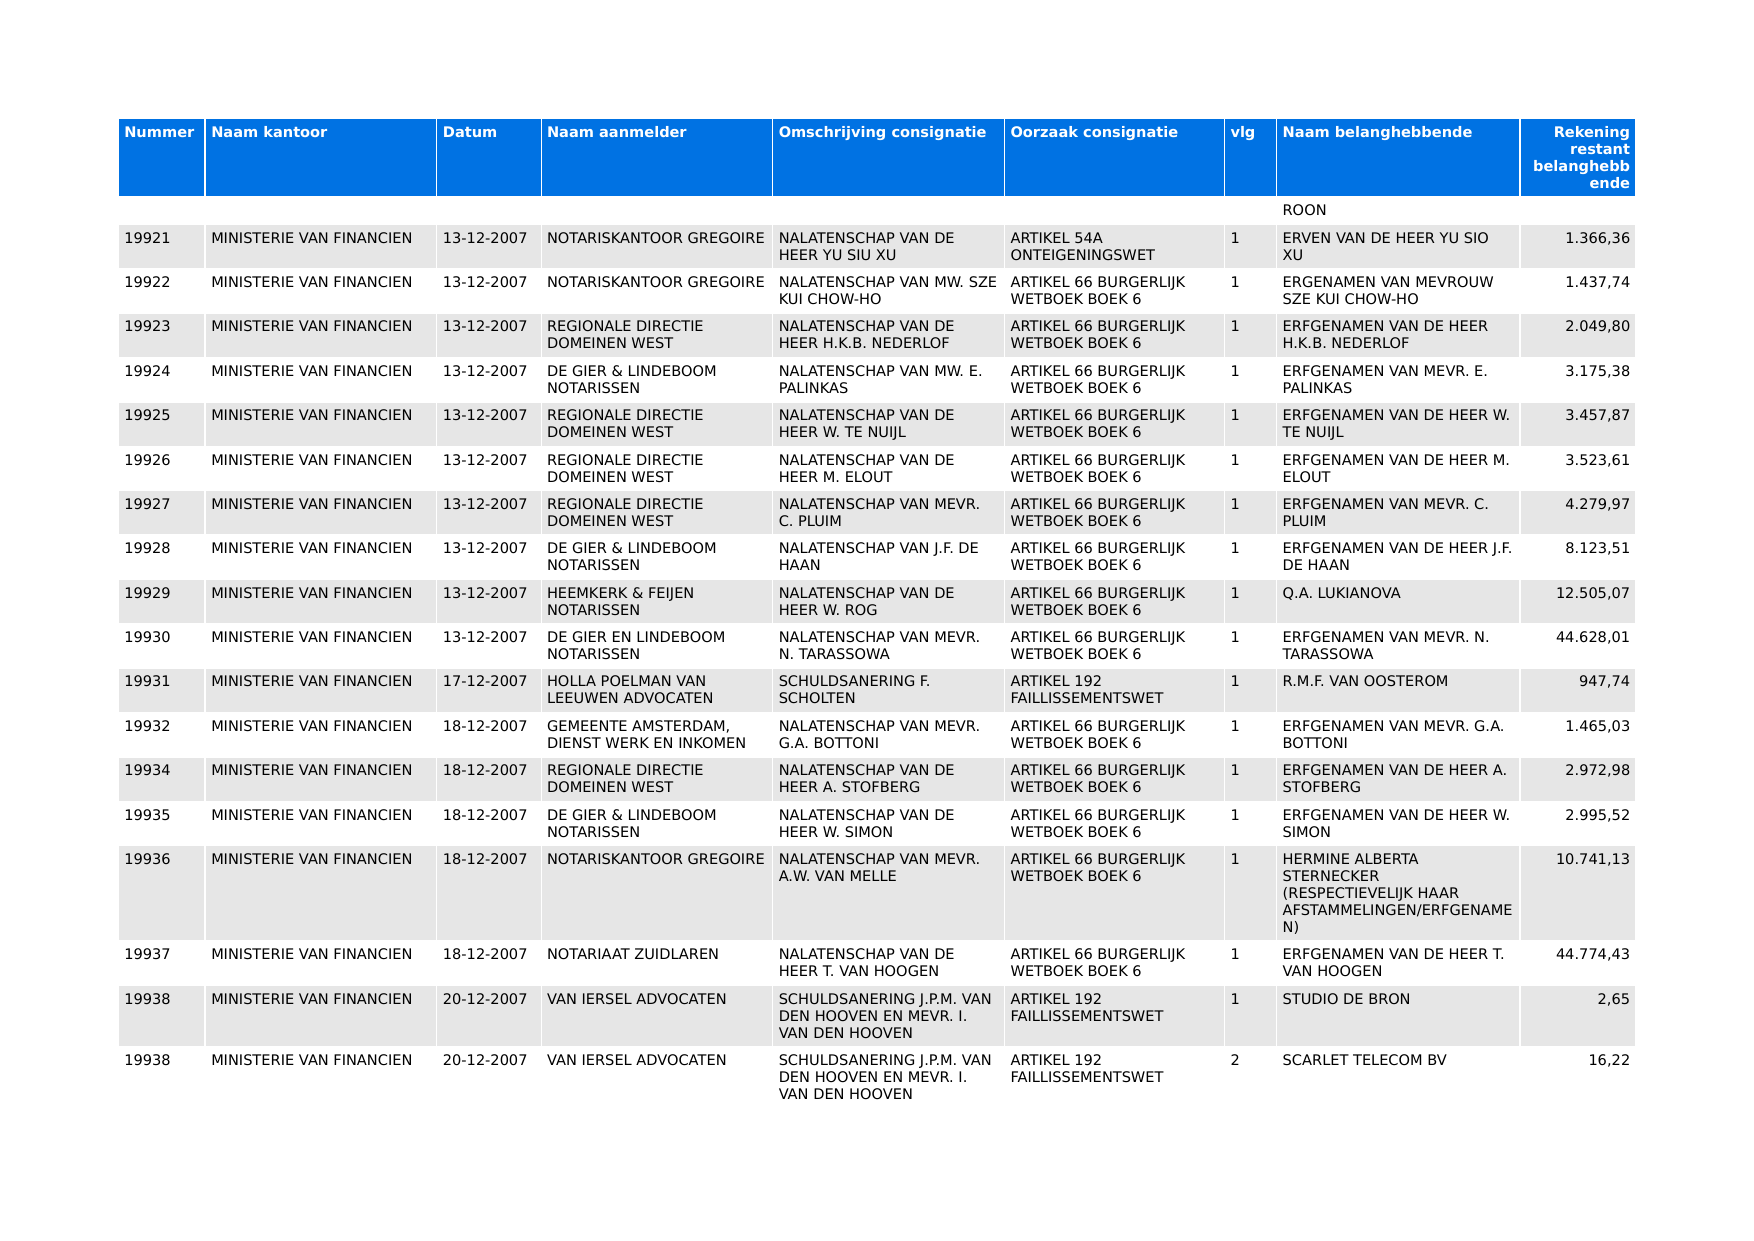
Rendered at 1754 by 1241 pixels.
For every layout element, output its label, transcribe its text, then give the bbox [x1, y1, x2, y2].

table_cell 1 [1225, 669, 1276, 712]
table_cell 1 [1225, 269, 1276, 313]
table_cell ARTIKEL 192 FAILLISSEMENTSWET [1005, 986, 1224, 1046]
table_cell 18-12-2007 [437, 713, 541, 756]
table_cell MINISTERIE VAN FINANCIEN [206, 846, 436, 940]
table_cell ARTIKEL 66 BURGERLIJK WETBOEK BOEK 6 [1005, 403, 1224, 446]
table_header Datum [437, 119, 541, 196]
table_cell 13-12-2007 [437, 314, 541, 357]
table_cell ERFGENAMEN VAN MEVR. N. TARASSOWA [1277, 624, 1519, 668]
table_cell NALATENSCHAP VAN MW. E. PALINKAS [773, 358, 1004, 401]
table_cell MINISTERIE VAN FINANCIEN [206, 669, 436, 712]
table_cell 2.995,52 [1521, 802, 1635, 845]
table_cell 13-12-2007 [437, 447, 541, 490]
table_cell ARTIKEL 66 BURGERLIJK WETBOEK BOEK 6 [1005, 314, 1224, 357]
table_cell 19927 [119, 491, 204, 534]
table_cell NALATENSCHAP VAN DE HEER T. VAN HOOGEN [773, 941, 1004, 985]
table_cell 2,65 [1521, 986, 1635, 1046]
table_cell ERFGENAMEN VAN DE HEER M. ELOUT [1277, 447, 1519, 490]
table_cell MINISTERIE VAN FINANCIEN [206, 986, 436, 1046]
table_cell [1521, 198, 1635, 224]
table_cell MINISTERIE VAN FINANCIEN [206, 269, 436, 313]
table_cell 13-12-2007 [437, 269, 541, 313]
table_cell 13-12-2007 [437, 624, 541, 668]
table_cell [437, 198, 541, 224]
table_cell ARTIKEL 66 BURGERLIJK WETBOEK BOEK 6 [1005, 624, 1224, 668]
table_cell MINISTERIE VAN FINANCIEN [206, 941, 436, 985]
table_cell 13-12-2007 [437, 491, 541, 534]
table_cell 20-12-2007 [437, 986, 541, 1046]
table_cell 1 [1225, 986, 1276, 1046]
table_cell VAN IERSEL ADVOCATEN [542, 986, 772, 1046]
table_cell 18-12-2007 [437, 802, 541, 845]
table_cell NALATENSCHAP VAN MEVR. A.W. VAN MELLE [773, 846, 1004, 940]
table_cell 13-12-2007 [437, 225, 541, 268]
table_cell MINISTERIE VAN FINANCIEN [206, 491, 436, 534]
table_cell REGIONALE DIRECTIE DOMEINEN WEST [542, 403, 772, 446]
table_cell 19934 [119, 758, 204, 801]
table_cell DE GIER & LINDEBOOM NOTARISSEN [542, 802, 772, 845]
table_cell NALATENSCHAP VAN DE HEER W. ROG [773, 580, 1004, 623]
table_cell [542, 198, 772, 224]
table_cell 19924 [119, 358, 204, 401]
table_cell NALATENSCHAP VAN DE HEER YU SIU XU [773, 225, 1004, 268]
table_cell Q.A. LUKIANOVA [1277, 580, 1519, 623]
table_cell DE GIER & LINDEBOOM NOTARISSEN [542, 358, 772, 401]
table_header Rekening restant belanghebbende [1521, 119, 1635, 196]
table_cell NOTARIAAT ZUIDLAREN [542, 941, 772, 985]
table_cell 2 [1225, 1047, 1276, 1107]
table_cell MINISTERIE VAN FINANCIEN [206, 358, 436, 401]
table_cell 1 [1225, 314, 1276, 357]
table_header Naam belanghebbende [1277, 119, 1519, 196]
table_cell 19937 [119, 941, 204, 985]
table_cell MINISTERIE VAN FINANCIEN [206, 624, 436, 668]
table_cell NOTARISKANTOOR GREGOIRE [542, 225, 772, 268]
table_cell NALATENSCHAP VAN MW. SZE KUI CHOW-HO [773, 269, 1004, 313]
table_cell ARTIKEL 66 BURGERLIJK WETBOEK BOEK 6 [1005, 491, 1224, 534]
table_cell 2.049,80 [1521, 314, 1635, 357]
table_cell [773, 198, 1004, 224]
table_cell NALATENSCHAP VAN J.F. DE HAAN [773, 536, 1004, 579]
table_cell ARTIKEL 66 BURGERLIJK WETBOEK BOEK 6 [1005, 447, 1224, 490]
table_header Naam kantoor [206, 119, 436, 196]
table_cell MINISTERIE VAN FINANCIEN [206, 536, 436, 579]
table_cell 1 [1225, 802, 1276, 845]
table_cell [119, 198, 204, 224]
table_cell NALATENSCHAP VAN DE HEER H.K.B. NEDERLOF [773, 314, 1004, 357]
table_cell 19935 [119, 802, 204, 845]
table_cell R.M.F. VAN OOSTEROM [1277, 669, 1519, 712]
table_cell 44.628,01 [1521, 624, 1635, 668]
table_cell DE GIER EN LINDEBOOM NOTARISSEN [542, 624, 772, 668]
table_cell 19931 [119, 669, 204, 712]
table_cell 18-12-2007 [437, 941, 541, 985]
table_cell 18-12-2007 [437, 846, 541, 940]
table_cell 3.523,61 [1521, 447, 1635, 490]
table_cell MINISTERIE VAN FINANCIEN [206, 802, 436, 845]
table_cell 1 [1225, 358, 1276, 401]
table_cell 10.741,13 [1521, 846, 1635, 940]
table_cell ERGENAMEN VAN MEVROUW SZE KUI CHOW-HO [1277, 269, 1519, 313]
table_cell NOTARISKANTOOR GREGOIRE [542, 269, 772, 313]
table_cell STUDIO DE BRON [1277, 986, 1519, 1046]
table_cell MINISTERIE VAN FINANCIEN [206, 1047, 436, 1107]
table_cell 13-12-2007 [437, 580, 541, 623]
table_cell 19936 [119, 846, 204, 940]
table_cell ERFGENAMEN VAN MEVR. G.A. BOTTONI [1277, 713, 1519, 756]
table_cell ARTIKEL 192 FAILLISSEMENTSWET [1005, 1047, 1224, 1107]
table_cell NALATENSCHAP VAN MEVR. N. TARASSOWA [773, 624, 1004, 668]
table_header Naam aanmelder [542, 119, 772, 196]
table_header Oorzaak consignatie [1005, 119, 1224, 196]
table_cell 947,74 [1521, 669, 1635, 712]
table_cell REGIONALE DIRECTIE DOMEINEN WEST [542, 491, 772, 534]
table_cell ARTIKEL 192 FAILLISSEMENTSWET [1005, 669, 1224, 712]
table_cell REGIONALE DIRECTIE DOMEINEN WEST [542, 447, 772, 490]
table_cell SCHULDSANERING J.P.M. VAN DEN HOOVEN EN MEVR. I. VAN DEN HOOVEN [773, 1047, 1004, 1107]
table_cell NALATENSCHAP VAN DE HEER M. ELOUT [773, 447, 1004, 490]
table_header Nummer [119, 119, 204, 196]
table_cell ARTIKEL 54A ONTEIGENINGSWET [1005, 225, 1224, 268]
table_cell NALATENSCHAP VAN MEVR. C. PLUIM [773, 491, 1004, 534]
table_cell 20-12-2007 [437, 1047, 541, 1107]
table_cell ARTIKEL 66 BURGERLIJK WETBOEK BOEK 6 [1005, 758, 1224, 801]
table_cell MINISTERIE VAN FINANCIEN [206, 758, 436, 801]
table_cell 19938 [119, 986, 204, 1046]
table_cell MINISTERIE VAN FINANCIEN [206, 580, 436, 623]
table_cell ARTIKEL 66 BURGERLIJK WETBOEK BOEK 6 [1005, 536, 1224, 579]
table_header Omschrijving consignatie [773, 119, 1004, 196]
table_cell 16,22 [1521, 1047, 1635, 1107]
table_cell 19938 [119, 1047, 204, 1107]
table_cell 2.972,98 [1521, 758, 1635, 801]
table_cell 8.123,51 [1521, 536, 1635, 579]
table_cell MINISTERIE VAN FINANCIEN [206, 314, 436, 357]
table_cell MINISTERIE VAN FINANCIEN [206, 225, 436, 268]
table_cell 4.279,97 [1521, 491, 1635, 534]
table_cell HERMINE ALBERTA STERNECKER (RESPECTIEVELIJK HAAR AFSTAMMELINGEN/ERFGENAMEN) [1277, 846, 1519, 940]
table_cell 1 [1225, 624, 1276, 668]
table_cell ARTIKEL 66 BURGERLIJK WETBOEK BOEK 6 [1005, 802, 1224, 845]
table_cell 13-12-2007 [437, 403, 541, 446]
table_cell 1 [1225, 846, 1276, 940]
table_cell ERFGENAMEN VAN DE HEER T. VAN HOOGEN [1277, 941, 1519, 985]
table_cell NALATENSCHAP VAN MEVR. G.A. BOTTONI [773, 713, 1004, 756]
table_cell ARTIKEL 66 BURGERLIJK WETBOEK BOEK 6 [1005, 358, 1224, 401]
table_cell 19926 [119, 447, 204, 490]
table_cell 12.505,07 [1521, 580, 1635, 623]
table_cell ARTIKEL 66 BURGERLIJK WETBOEK BOEK 6 [1005, 941, 1224, 985]
table_cell 19921 [119, 225, 204, 268]
table_cell SCARLET TELECOM BV [1277, 1047, 1519, 1107]
table_cell 13-12-2007 [437, 536, 541, 579]
table_cell NALATENSCHAP VAN DE HEER A. STOFBERG [773, 758, 1004, 801]
table_cell 13-12-2007 [437, 358, 541, 401]
table_cell 19932 [119, 713, 204, 756]
table_cell ERFGENAMEN VAN DE HEER W. TE NUIJL [1277, 403, 1519, 446]
table_cell 19925 [119, 403, 204, 446]
table_cell 17-12-2007 [437, 669, 541, 712]
table_cell 1 [1225, 447, 1276, 490]
table_cell ARTIKEL 66 BURGERLIJK WETBOEK BOEK 6 [1005, 269, 1224, 313]
table_cell 19928 [119, 536, 204, 579]
table_cell 1 [1225, 758, 1276, 801]
table_cell HOLLA POELMAN VAN LEEUWEN ADVOCATEN [542, 669, 772, 712]
table_cell VAN IERSEL ADVOCATEN [542, 1047, 772, 1107]
table_cell 1 [1225, 225, 1276, 268]
table_cell NOTARISKANTOOR GREGOIRE [542, 846, 772, 940]
table_cell 19923 [119, 314, 204, 357]
table_cell 1 [1225, 491, 1276, 534]
table_cell 18-12-2007 [437, 758, 541, 801]
table_cell 1 [1225, 941, 1276, 985]
table_cell 19929 [119, 580, 204, 623]
table_cell NALATENSCHAP VAN DE HEER W. TE NUIJL [773, 403, 1004, 446]
table_cell ROON [1277, 198, 1519, 224]
table_cell DE GIER & LINDEBOOM NOTARISSEN [542, 536, 772, 579]
table_cell ERFGENAMEN VAN DE HEER W. SIMON [1277, 802, 1519, 845]
table_cell ARTIKEL 66 BURGERLIJK WETBOEK BOEK 6 [1005, 713, 1224, 756]
table_cell 19922 [119, 269, 204, 313]
table_cell ERFGENAMEN VAN MEVR. C. PLUIM [1277, 491, 1519, 534]
table_cell 1.366,36 [1521, 225, 1635, 268]
table_cell GEMEENTE AMSTERDAM, DIENST WERK EN INKOMEN [542, 713, 772, 756]
table_cell 1 [1225, 536, 1276, 579]
table_cell 1.465,03 [1521, 713, 1635, 756]
table_cell [1225, 198, 1276, 224]
table_header vlg [1225, 119, 1276, 196]
table_cell NALATENSCHAP VAN DE HEER W. SIMON [773, 802, 1004, 845]
table_cell SCHULDSANERING J.P.M. VAN DEN HOOVEN EN MEVR. I. VAN DEN HOOVEN [773, 986, 1004, 1046]
table_cell ERFGENAMEN VAN MEVR. E. PALINKAS [1277, 358, 1519, 401]
table_cell 19930 [119, 624, 204, 668]
table_cell ARTIKEL 66 BURGERLIJK WETBOEK BOEK 6 [1005, 846, 1224, 940]
table_cell MINISTERIE VAN FINANCIEN [206, 403, 436, 446]
table_cell 1.437,74 [1521, 269, 1635, 313]
table_cell 3.175,38 [1521, 358, 1635, 401]
table_cell 3.457,87 [1521, 403, 1635, 446]
table_cell 1 [1225, 713, 1276, 756]
table_cell ARTIKEL 66 BURGERLIJK WETBOEK BOEK 6 [1005, 580, 1224, 623]
table_cell MINISTERIE VAN FINANCIEN [206, 713, 436, 756]
table_cell REGIONALE DIRECTIE DOMEINEN WEST [542, 758, 772, 801]
table_cell HEEMKERK & FEIJEN NOTARISSEN [542, 580, 772, 623]
table_cell ERVEN VAN DE HEER YU SIO XU [1277, 225, 1519, 268]
table_cell ERFGENAMEN VAN DE HEER J.F. DE HAAN [1277, 536, 1519, 579]
table_cell SCHULDSANERING F. SCHOLTEN [773, 669, 1004, 712]
table_cell 1 [1225, 403, 1276, 446]
table_cell ERFGENAMEN VAN DE HEER H.K.B. NEDERLOF [1277, 314, 1519, 357]
table_cell [1005, 198, 1224, 224]
table_cell MINISTERIE VAN FINANCIEN [206, 447, 436, 490]
table_cell REGIONALE DIRECTIE DOMEINEN WEST [542, 314, 772, 357]
table_cell 1 [1225, 580, 1276, 623]
table_cell 44.774,43 [1521, 941, 1635, 985]
table_cell [206, 198, 436, 224]
table_cell ERFGENAMEN VAN DE HEER A. STOFBERG [1277, 758, 1519, 801]
